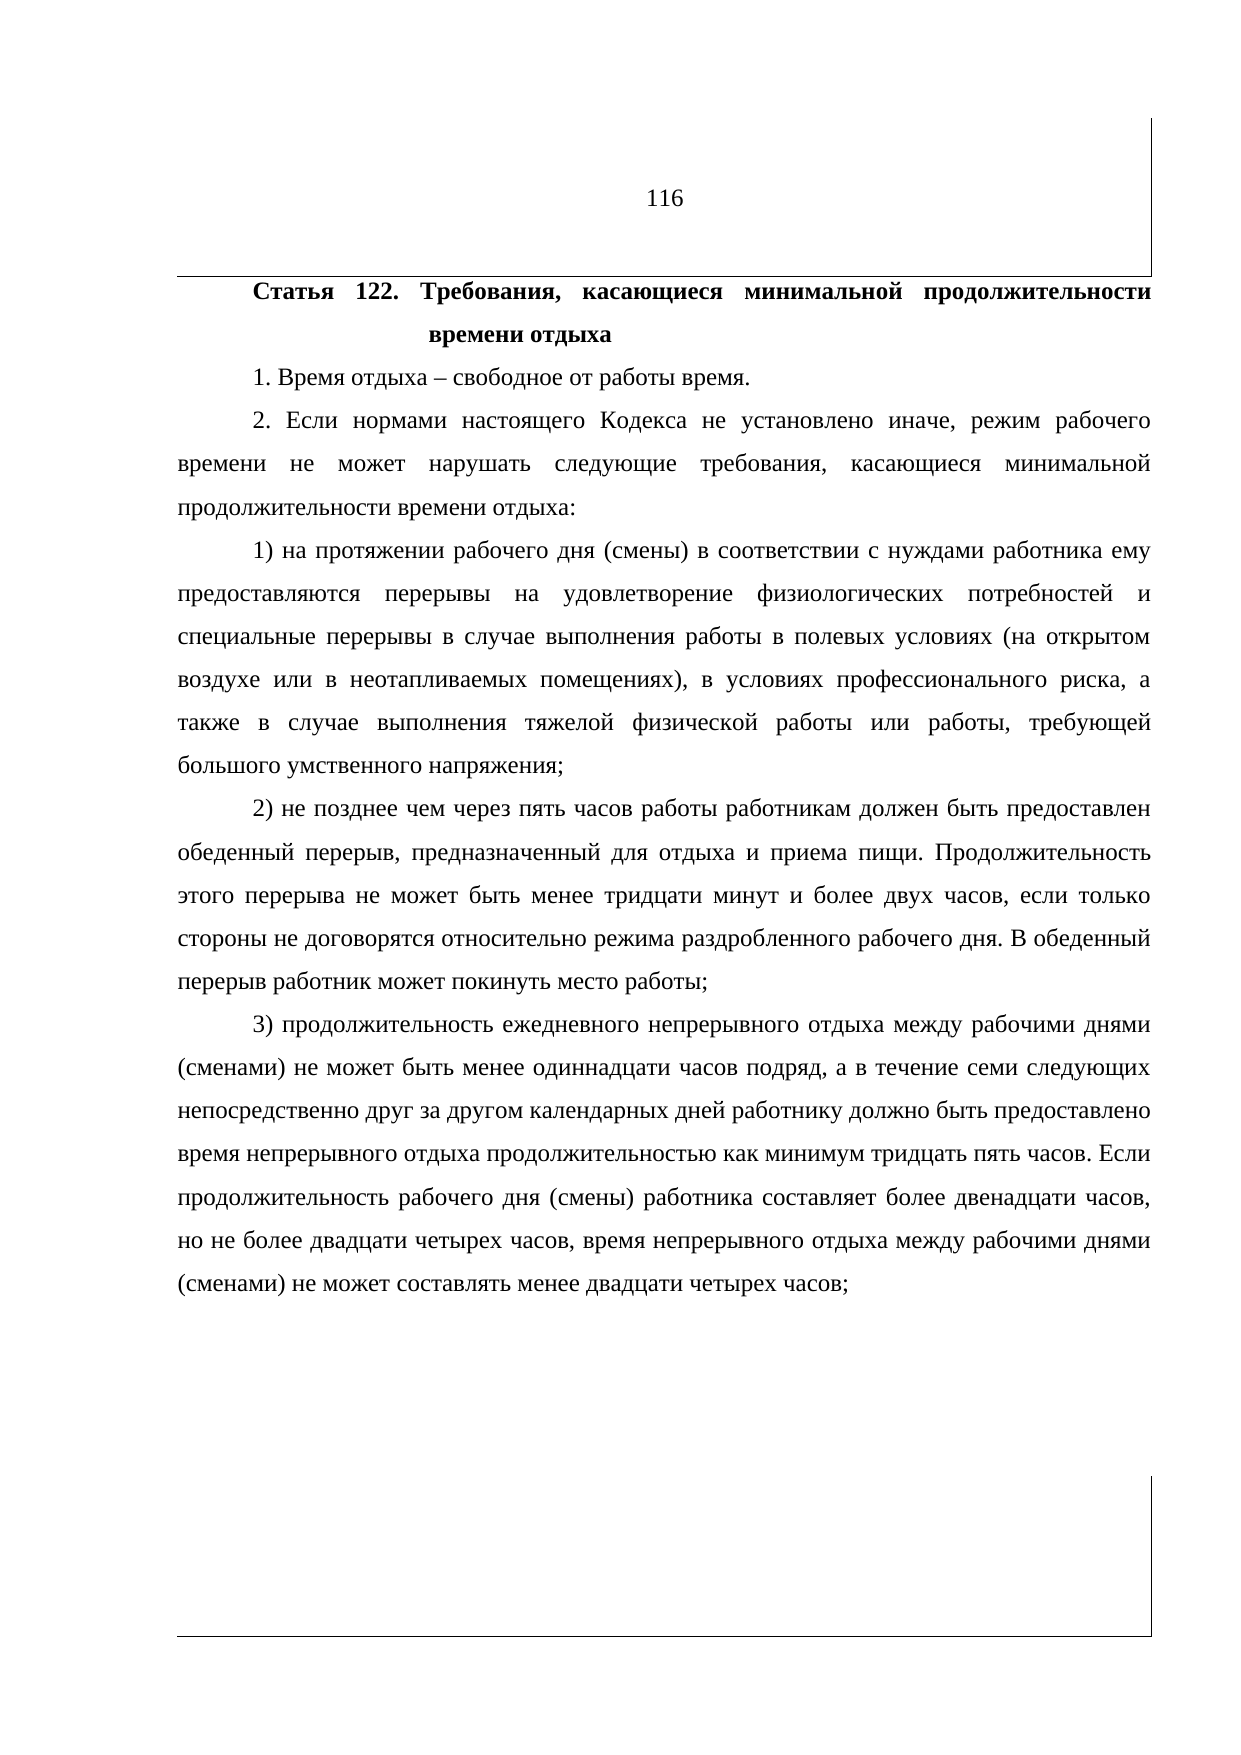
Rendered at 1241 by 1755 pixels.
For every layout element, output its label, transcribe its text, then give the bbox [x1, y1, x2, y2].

text 1) на протяжении рабочего дня (смены) в соответствии с нуждами работника ему предоставляются перерывы на удовлетворение физиологических потребностей и специальные перерывы в случае выполнения работы в полевых условиях (на открытом воздухе или в неотапливаемых помещениях), в условиях профессионального риска, а также в случае выполнения тяжелой физической работы или работы, требующей большого умственного напряжения; [177, 535, 1152, 779]
text 3) продолжительность ежедневного непрерывного отдыха между рабочими днями (сменами) не может быть менее одиннадцати часов подряд, а в течение семи следующих непосредственно друг за другом календарных дней работнику должно быть предоставлено время непрерывного отдыха продолжительностью как минимум тридцать пять часов. Если продолжительность рабочего дня (смены) работника составляет более двенадцати часов, но не более двадцати четырех часов, время непрерывного отдыха между рабочими днями (сменами) не может составлять менее двадцати четырех часов; [177, 1009, 1152, 1297]
text 1. Время отдыха – свободное от работы время. [177, 362, 1152, 391]
text 2) не позднее чем через пять часов работы работникам должен быть предоставлен обеденный перерыв, предназначенный для отдыха и приема пищи. Продолжительность этого перерыва не может быть менее тридцати минут и более двух часов, если только стороны не договорятся относительно режима раздробленного рабочего дня. В обеденный перерыв работник может покинуть место работы; [177, 793, 1152, 995]
text Статья 122. Требования, касающиеся минимальной продолжительности времени отдыха [252, 276, 1152, 348]
text 2. Если нормами настоящего Кодекса не установлено иначе, режим рабочего времени не может нарушать следующие требования, касающиеся минимальной продолжительности времени отдыха: [177, 405, 1152, 520]
